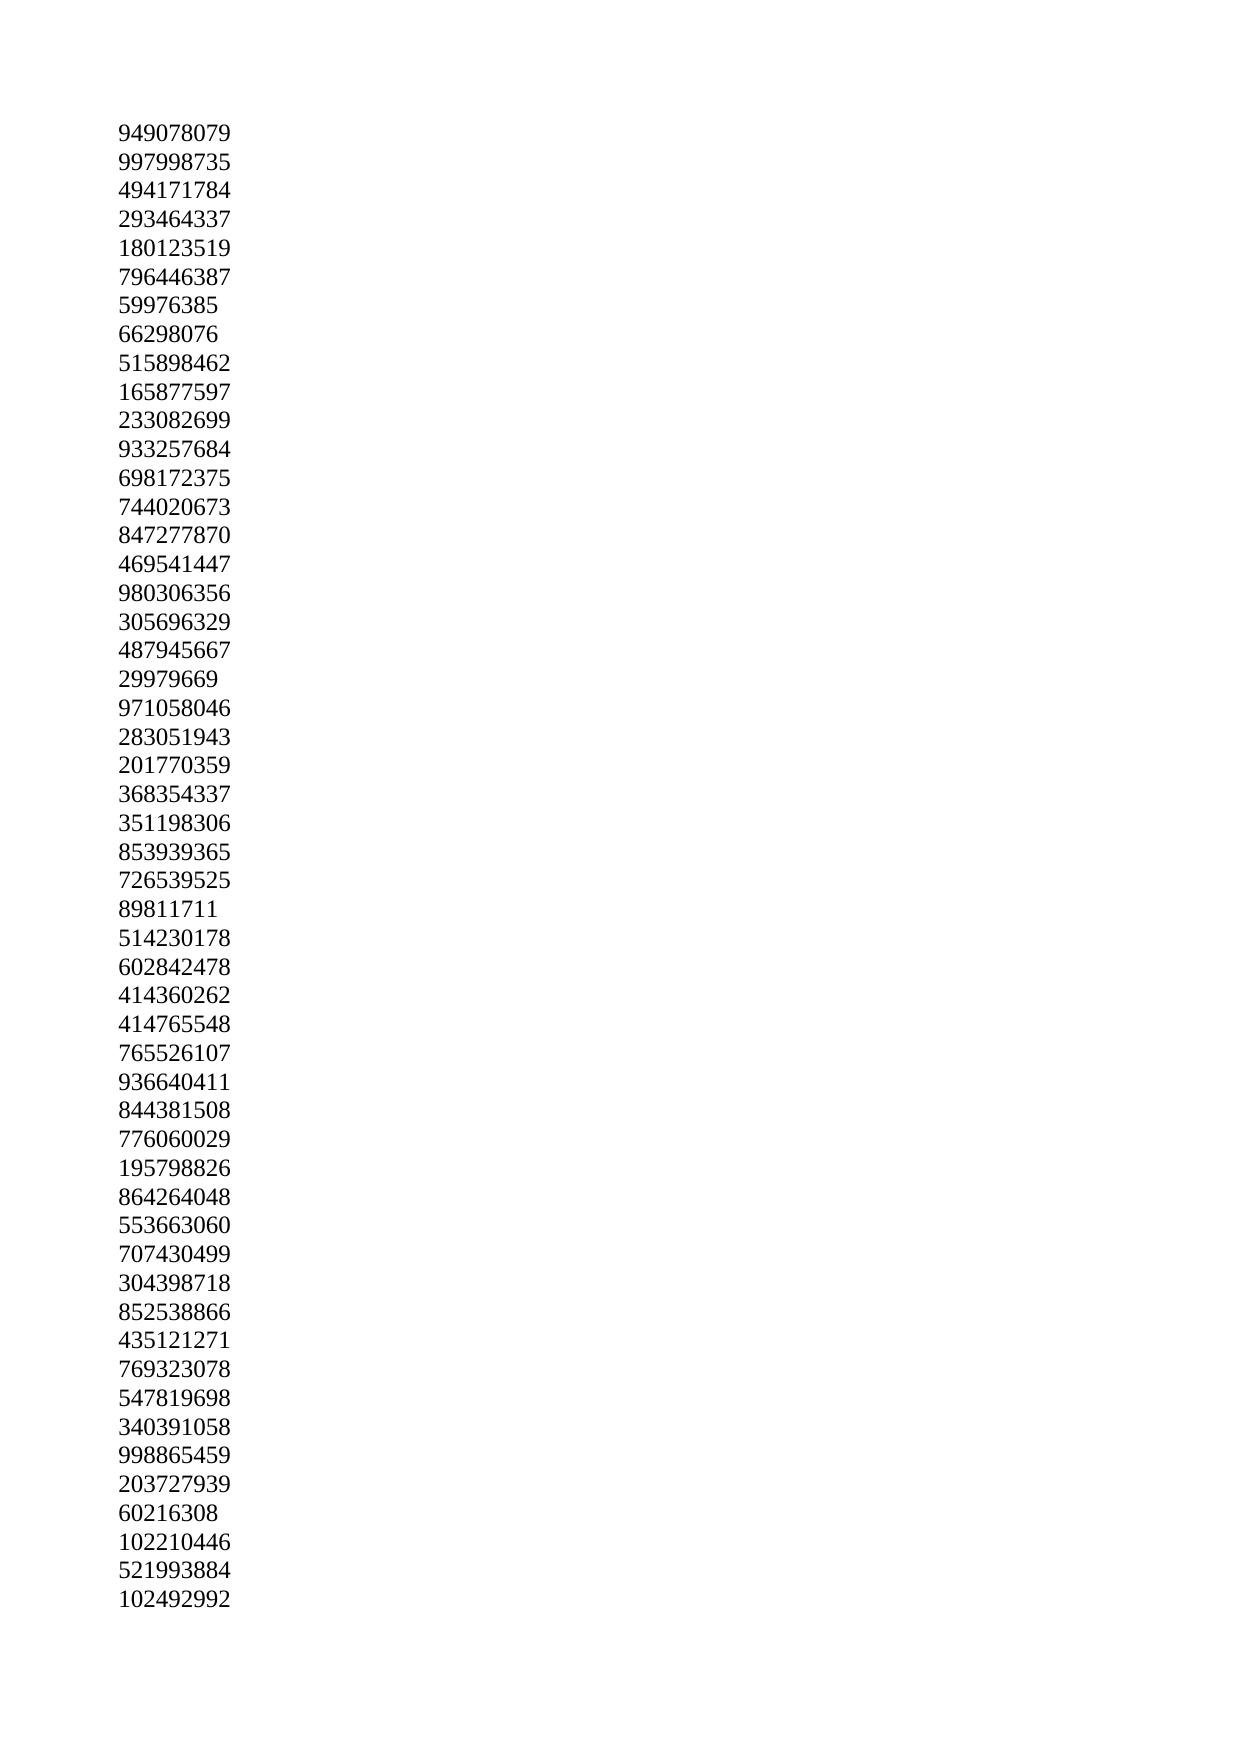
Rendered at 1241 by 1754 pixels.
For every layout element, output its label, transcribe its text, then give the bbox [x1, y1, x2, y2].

table_cell 201770359 [118, 751, 1122, 779]
table_cell 796446387 [118, 262, 1122, 291]
table_cell 852538866 [118, 1297, 1122, 1326]
table_cell 553663060 [118, 1211, 1122, 1239]
table_cell 195798826 [118, 1153, 1122, 1182]
table_cell 515898462 [118, 348, 1122, 377]
table_cell 547819698 [118, 1383, 1122, 1412]
table_cell 351198306 [118, 808, 1122, 837]
table_cell 769323078 [118, 1354, 1122, 1383]
table_cell 59976385 [118, 291, 1122, 319]
table_cell 414765548 [118, 1009, 1122, 1038]
table_cell 726539525 [118, 866, 1122, 894]
table_cell 368354337 [118, 779, 1122, 808]
table_cell 340391058 [118, 1412, 1122, 1441]
table_cell 60216308 [118, 1498, 1122, 1527]
table_cell 469541447 [118, 549, 1122, 578]
table_cell 847277870 [118, 521, 1122, 549]
table_cell 844381508 [118, 1096, 1122, 1124]
table_cell 765526107 [118, 1038, 1122, 1067]
table_cell 487945667 [118, 636, 1122, 664]
table_cell 949078079 [118, 118, 1122, 147]
table_cell 776060029 [118, 1124, 1122, 1153]
table_cell 514230178 [118, 923, 1122, 952]
table_cell 494171784 [118, 176, 1122, 204]
table_cell 698172375 [118, 463, 1122, 492]
table_cell 165877597 [118, 377, 1122, 406]
table_cell 304398718 [118, 1268, 1122, 1297]
table_cell 180123519 [118, 233, 1122, 262]
table_cell 89811711 [118, 894, 1122, 923]
table_cell 602842478 [118, 952, 1122, 981]
table_cell 971058046 [118, 693, 1122, 722]
table_cell 102210446 [118, 1527, 1122, 1556]
table_cell 305696329 [118, 607, 1122, 636]
table_cell 29979669 [118, 664, 1122, 693]
table_cell 998865459 [118, 1441, 1122, 1469]
table_cell 980306356 [118, 578, 1122, 607]
table_cell 936640411 [118, 1067, 1122, 1096]
table_cell 521993884 [118, 1556, 1122, 1584]
table_cell 435121271 [118, 1326, 1122, 1354]
table_cell 997998735 [118, 147, 1122, 176]
table_cell 744020673 [118, 492, 1122, 521]
table_cell 414360262 [118, 981, 1122, 1009]
table_cell 66298076 [118, 319, 1122, 348]
table_cell 283051943 [118, 722, 1122, 751]
table_cell 293464337 [118, 204, 1122, 233]
table_cell 203727939 [118, 1469, 1122, 1498]
table_cell 102492992 [118, 1584, 1122, 1613]
table_cell 233082699 [118, 406, 1122, 434]
table_cell 864264048 [118, 1182, 1122, 1211]
table_cell 707430499 [118, 1239, 1122, 1268]
table_cell 853939365 [118, 837, 1122, 866]
table_cell 933257684 [118, 434, 1122, 463]
